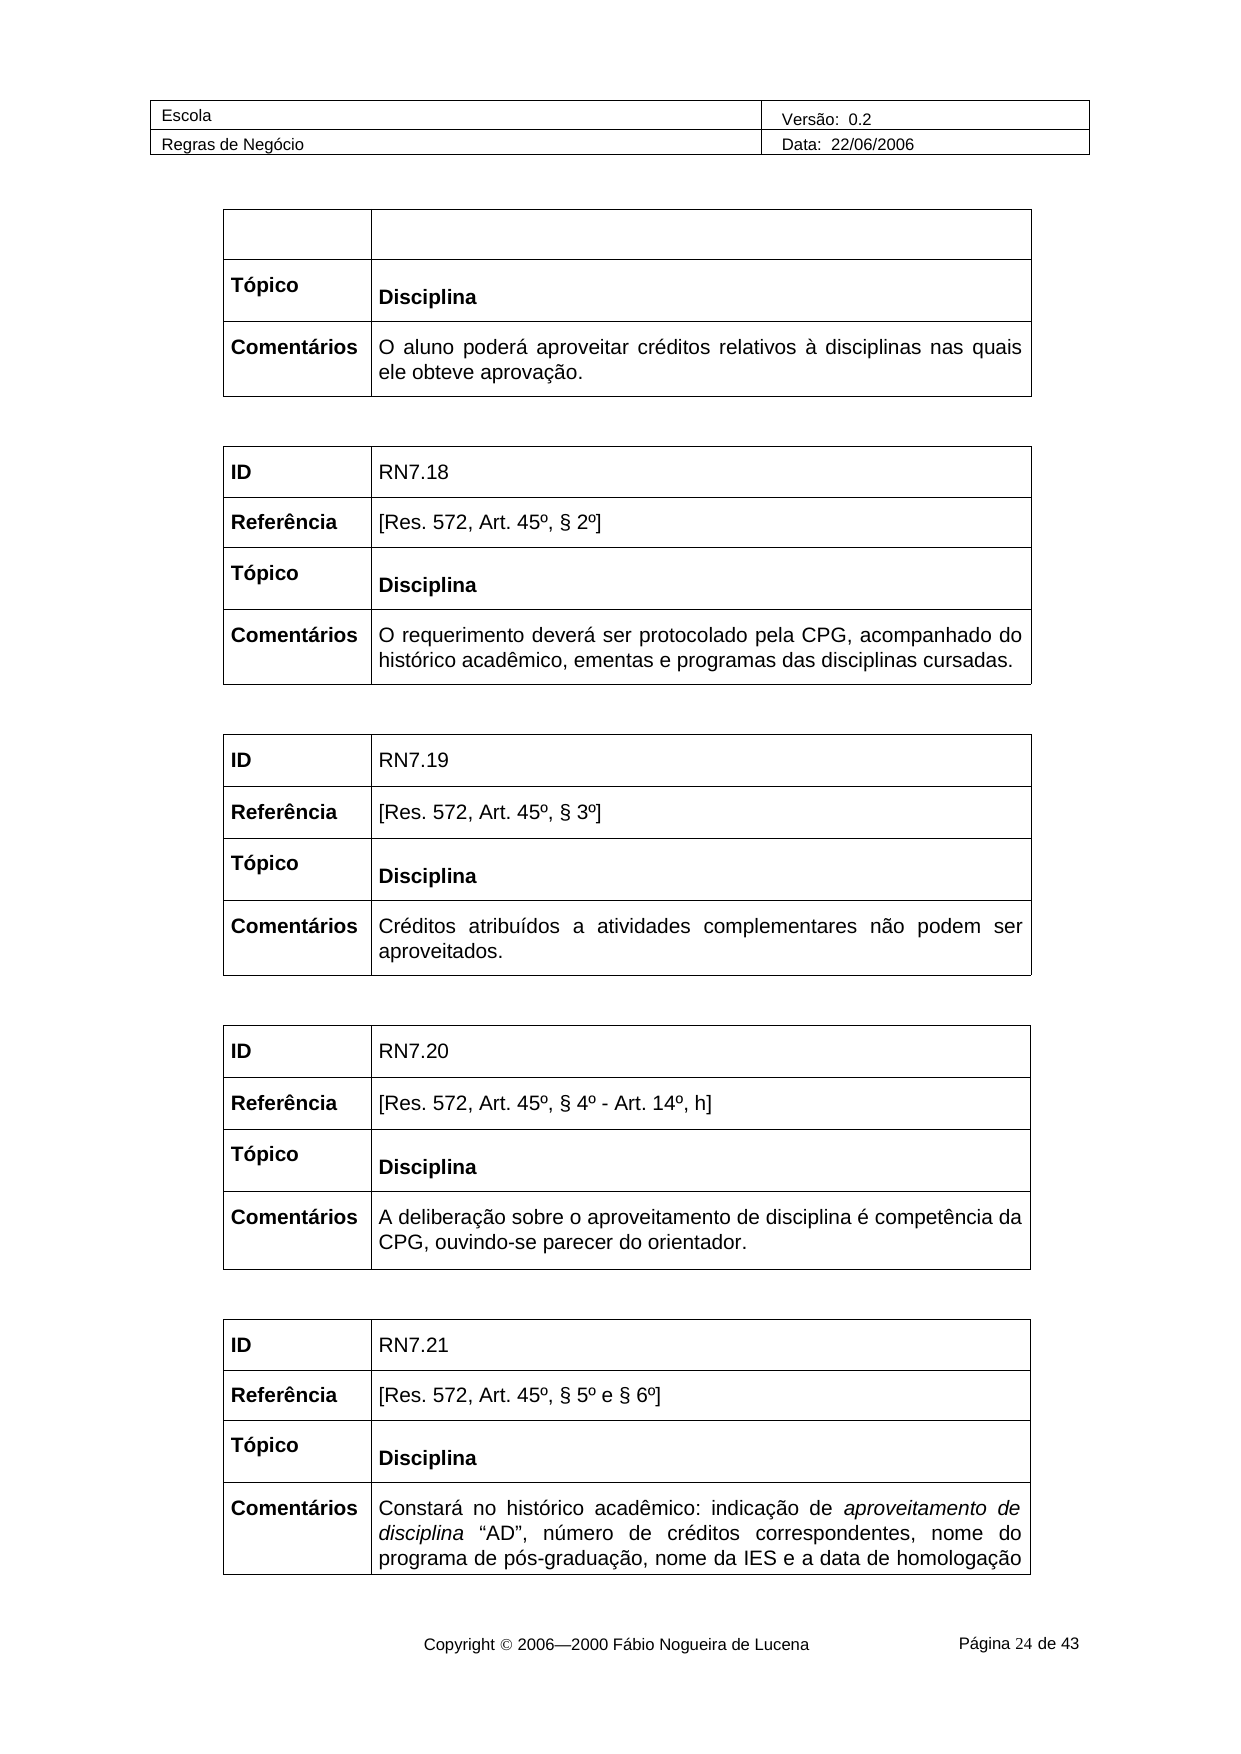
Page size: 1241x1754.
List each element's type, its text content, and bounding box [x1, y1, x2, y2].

table_cell Tópico [224, 839, 371, 900]
table_cell [224, 210, 371, 259]
table_cell Tópico [224, 548, 371, 609]
table_cell Disciplina [372, 839, 1031, 900]
table_cell [Res. 572, Art. 45º, § 5º e § 6º] [372, 1371, 1030, 1419]
table_cell Tópico [224, 260, 371, 321]
table_cell [Res. 572, Art. 45º, § 4º - Art. 14º, h] [372, 1078, 1030, 1128]
table_cell Referência [224, 498, 371, 547]
table_cell Tópico [224, 1421, 371, 1482]
table_cell O aluno poderá aproveitar créditos relativos à disciplinas nas quais ele obteve aprovação. [372, 322, 1031, 396]
table_cell Disciplina [372, 548, 1031, 609]
table_header RN7.19 [372, 735, 1031, 786]
table_header ID [224, 447, 371, 497]
table_cell Constará no histórico acadêmico: indicação de aproveitamento de disciplina “AD”, número de créditos correspondentes, nome do programa de pós-graduação, nome da IES e a data de homologação [372, 1483, 1030, 1574]
table_cell Referência [224, 787, 371, 837]
table_cell Tópico [224, 1130, 371, 1191]
table_cell Comentários [224, 1192, 371, 1269]
table_header RN7.20 [372, 1026, 1030, 1077]
table_cell O requerimento deverá ser protocolado pela CPG, acompanhado do histórico acadêmico, ementas e programas das disciplinas cursadas. [372, 610, 1031, 684]
table_cell Disciplina [372, 260, 1031, 321]
table_header ID [224, 735, 371, 786]
table_cell A deliberação sobre o aproveitamento de disciplina é competência da CPG, ouvindo-se parecer do orientador. [372, 1192, 1030, 1269]
table_header ID [224, 1320, 371, 1369]
table_cell Comentários [224, 1483, 371, 1574]
table_cell Referência [224, 1078, 371, 1128]
table_cell Comentários [224, 901, 371, 975]
table_cell [Res. 572, Art. 45º, § 2º] [372, 498, 1031, 547]
table_header RN7.18 [372, 447, 1031, 497]
table_cell Comentários [224, 322, 371, 396]
table_cell Referência [224, 1371, 371, 1419]
table_cell Disciplina [372, 1421, 1030, 1482]
table_cell [372, 210, 1031, 259]
table_cell Disciplina [372, 1130, 1030, 1191]
table_cell Créditos atribuídos a atividades complementares não podem ser aproveitados. [372, 901, 1031, 975]
table_cell Comentários [224, 610, 371, 684]
table_header ID [224, 1026, 371, 1077]
table_cell [Res. 572, Art. 45º, § 3º] [372, 787, 1031, 837]
table_header RN7.21 [372, 1320, 1030, 1369]
